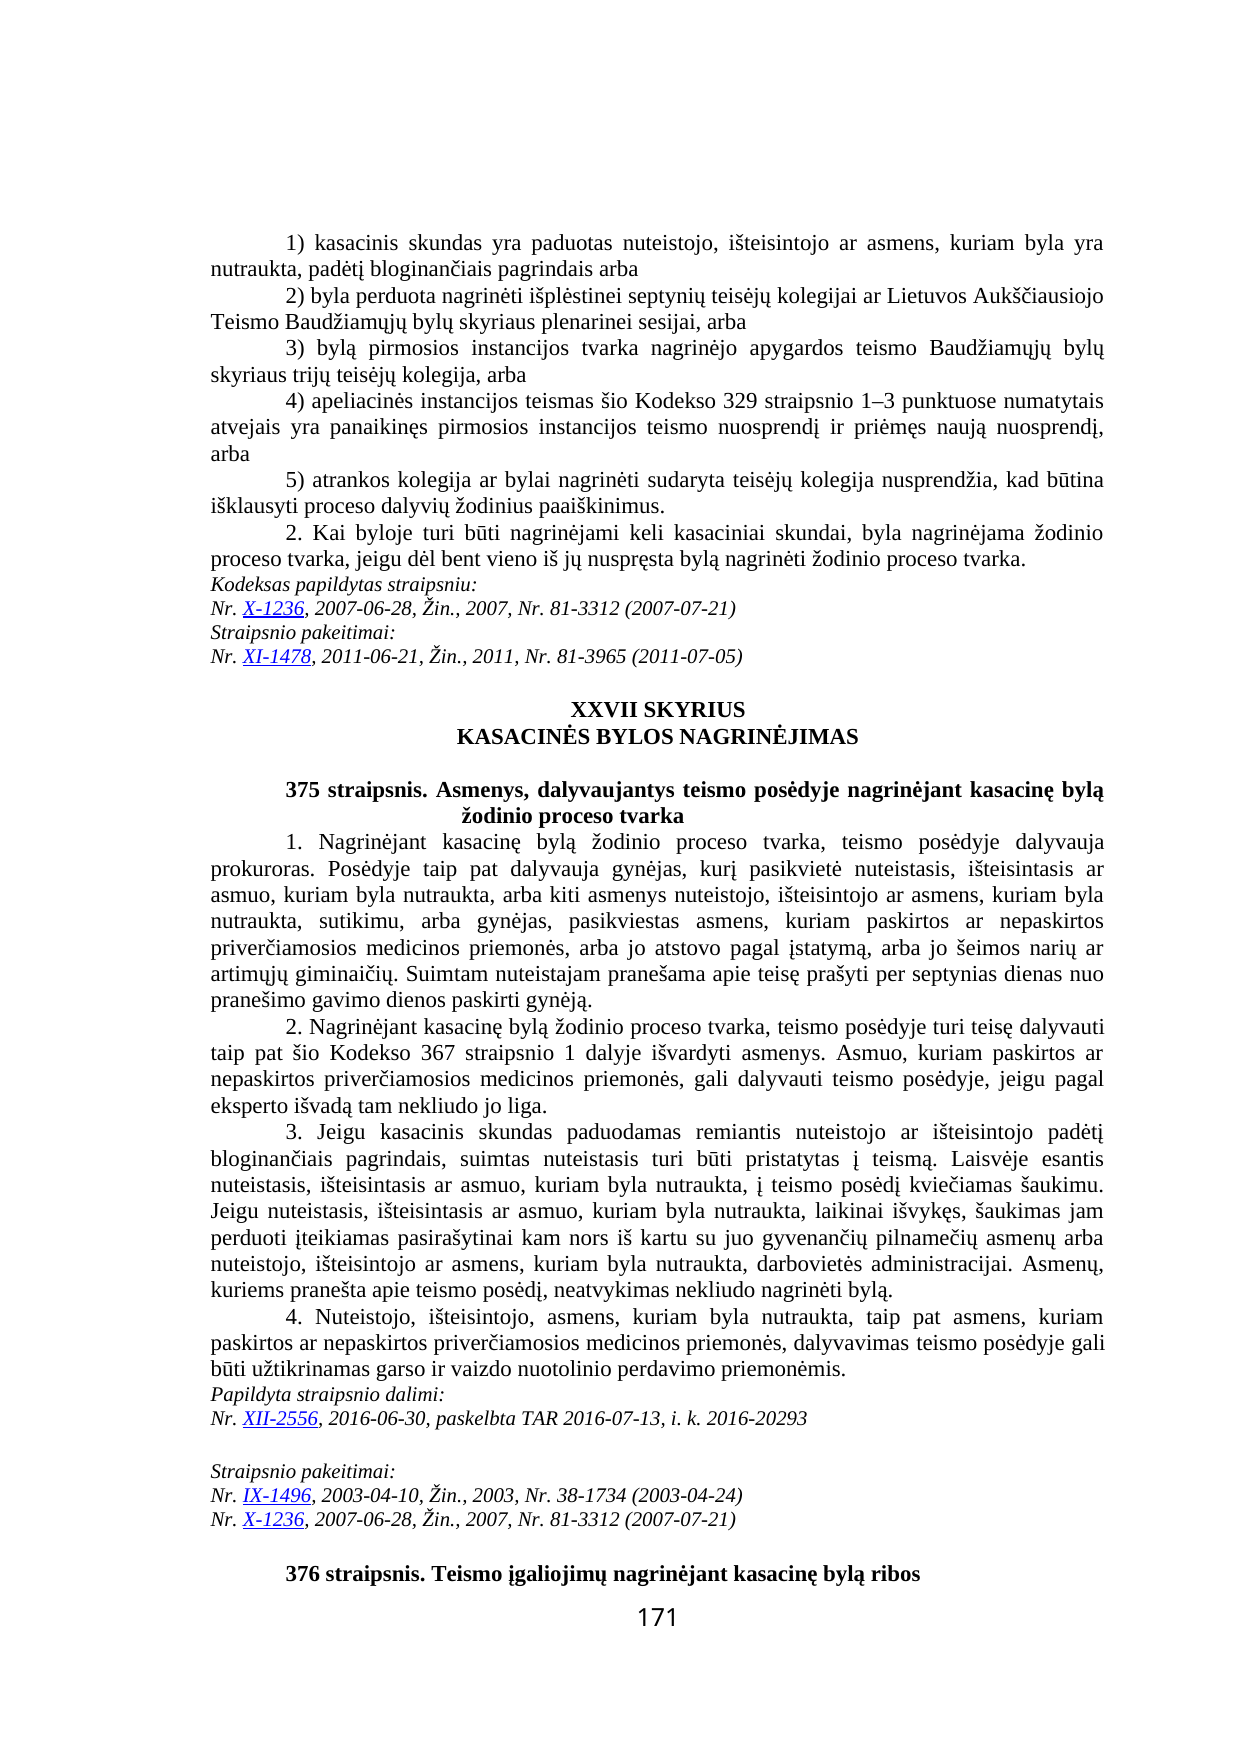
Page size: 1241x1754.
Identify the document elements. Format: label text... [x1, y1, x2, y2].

text Nr. X-1236, 2007-06-28, Žin., 2007, Nr. 81-3312 (2007-07-21) [210, 596, 1105, 620]
text Papildyta straipsnio dalimi: [210, 1382, 1105, 1406]
text 3. Jeigu kasacinis skundas paduodamas remiantis nuteistojo ar išteisintojo padėtį bloginančiais pagrindais, suimtas nuteistasis turi būti pristatytas į teismą. Laisvėje esantis nuteistasis, išteisintasis ar asmuo, kuriam byla nutraukta, į teismo posėdį kviečiamas šaukimu. Jeigu nuteistasis, išteisintasis ar asmuo, kuriam byla nutraukta, laikinai išvykęs, šaukimas jam perduoti įteikiamas pasirašytinai kam nors iš kartu su juo gyvenančių pilnamečių asmenų arba nuteistojo, išteisintojo ar asmens, kuriam byla nutraukta, darbovietės administracijai. Asmenų, kuriems pranešta apie teismo posėdį, neatvykimas nekliudo nagrinėti bylą. [210, 1118, 1105, 1303]
text Nr. XII-2556, 2016-06-30, paskelbta TAR 2016-07-13, i. k. 2016-20293 [210, 1406, 1105, 1430]
text 5) atrankos kolegija ar bylai nagrinėti sudaryta teisėjų kolegija nusprendžia, kad būtina išklausyti proceso dalyvių žodinius paaiškinimus. [210, 466, 1105, 519]
text 1) kasacinis skundas yra paduotas nuteistojo, išteisintojo ar asmens, kuriam byla yra nutraukta, padėtį bloginančiais pagrindais arba [210, 229, 1105, 282]
text Straipsnio pakeitimai: [210, 1459, 1105, 1483]
subtitle XXVII skyrius [210, 697, 1105, 723]
text 3) bylą pirmosios instancijos tvarka nagrinėjo apygardos teismo Baudžiamųjų bylų skyriaus trijų teisėjų kolegija, arba [210, 334, 1105, 387]
text Nr. XI-1478, 2011-06-21, Žin., 2011, Nr. 81-3965 (2011-07-05) [210, 644, 1105, 668]
text 2) byla perduota nagrinėti išplėstinei septynių teisėjų kolegijai ar Lietuvos Aukščiausiojo Teismo Baudžiamųjų bylų skyriaus plenarinei sesijai, arba [210, 282, 1105, 334]
text Straipsnio pakeitimai: [210, 620, 1105, 644]
text 4. Nuteistojo, išteisintojo, asmens, kuriam byla nutraukta, taip pat asmens, kuriam paskirtos ar nepaskirtos priverčiamosios medicinos priemonės, dalyvavimas teismo posėdyje gali būti užtikrinamas garso ir vaizdo nuotolinio perdavimo priemonėmis. [210, 1303, 1105, 1382]
text 4) apeliacinės instancijos teismas šio Kodekso 329 straipsnio 1–3 punktuose numatytais atvejais yra panaikinęs pirmosios instancijos teismo nuosprendį ir priėmęs naują nuosprendį, arba [210, 387, 1105, 466]
text 375 straipsnis. Asmenys, dalyvaujantys teismo posėdyje nagrinėjant kasacinę bylą žodinio proceso tvarka [285, 776, 1105, 828]
text Nr. IX-1496, 2003-04-10, Žin., 2003, Nr. 38-1734 (2003-04-24) [210, 1483, 1105, 1507]
text 376 straipsnis. Teismo įgaliojimų nagrinėjant kasacinę bylą ribos [210, 1559, 1105, 1586]
text Kasacinės bylos nagrinėjimas [210, 723, 1105, 749]
text Nr. X-1236, 2007-06-28, Žin., 2007, Nr. 81-3312 (2007-07-21) [210, 1507, 1105, 1531]
text 2. Nagrinėjant kasacinę bylą žodinio proceso tvarka, teismo posėdyje turi teisę dalyvauti taip pat šio Kodekso 367 straipsnio 1 dalyje išvardyti asmenys. Asmuo, kuriam paskirtos ar nepaskirtos priverčiamosios medicinos priemonės, gali dalyvauti teismo posėdyje, jeigu pagal eksperto išvadą tam nekliudo jo liga. [210, 1013, 1105, 1118]
text 1. Nagrinėjant kasacinę bylą žodinio proceso tvarka, teismo posėdyje dalyvauja prokuroras. Posėdyje taip pat dalyvauja gynėjas, kurį pasikvietė nuteistasis, išteisintasis ar asmuo, kuriam byla nutraukta, arba kiti asmenys nuteistojo, išteisintojo ar asmens, kuriam byla nutraukta, sutikimu, arba gynėjas, pasikviestas asmens, kuriam paskirtos ar nepaskirtos priverčiamosios medicinos priemonės, arba jo atstovo pagal įstatymą, arba jo šeimos narių ar artimųjų giminaičių. Suimtam nuteistajam pranešama apie teisę prašyti per septynias dienas nuo pranešimo gavimo dienos paskirti gynėją. [210, 828, 1105, 1013]
text Kodeksas papildytas straipsniu: [210, 572, 1105, 596]
text 2. Kai byloje turi būti nagrinėjami keli kasaciniai skundai, byla nagrinėjama žodinio proceso tvarka, jeigu dėl bent vieno iš jų nuspręsta bylą nagrinėti žodinio proceso tvarka. [210, 519, 1105, 572]
